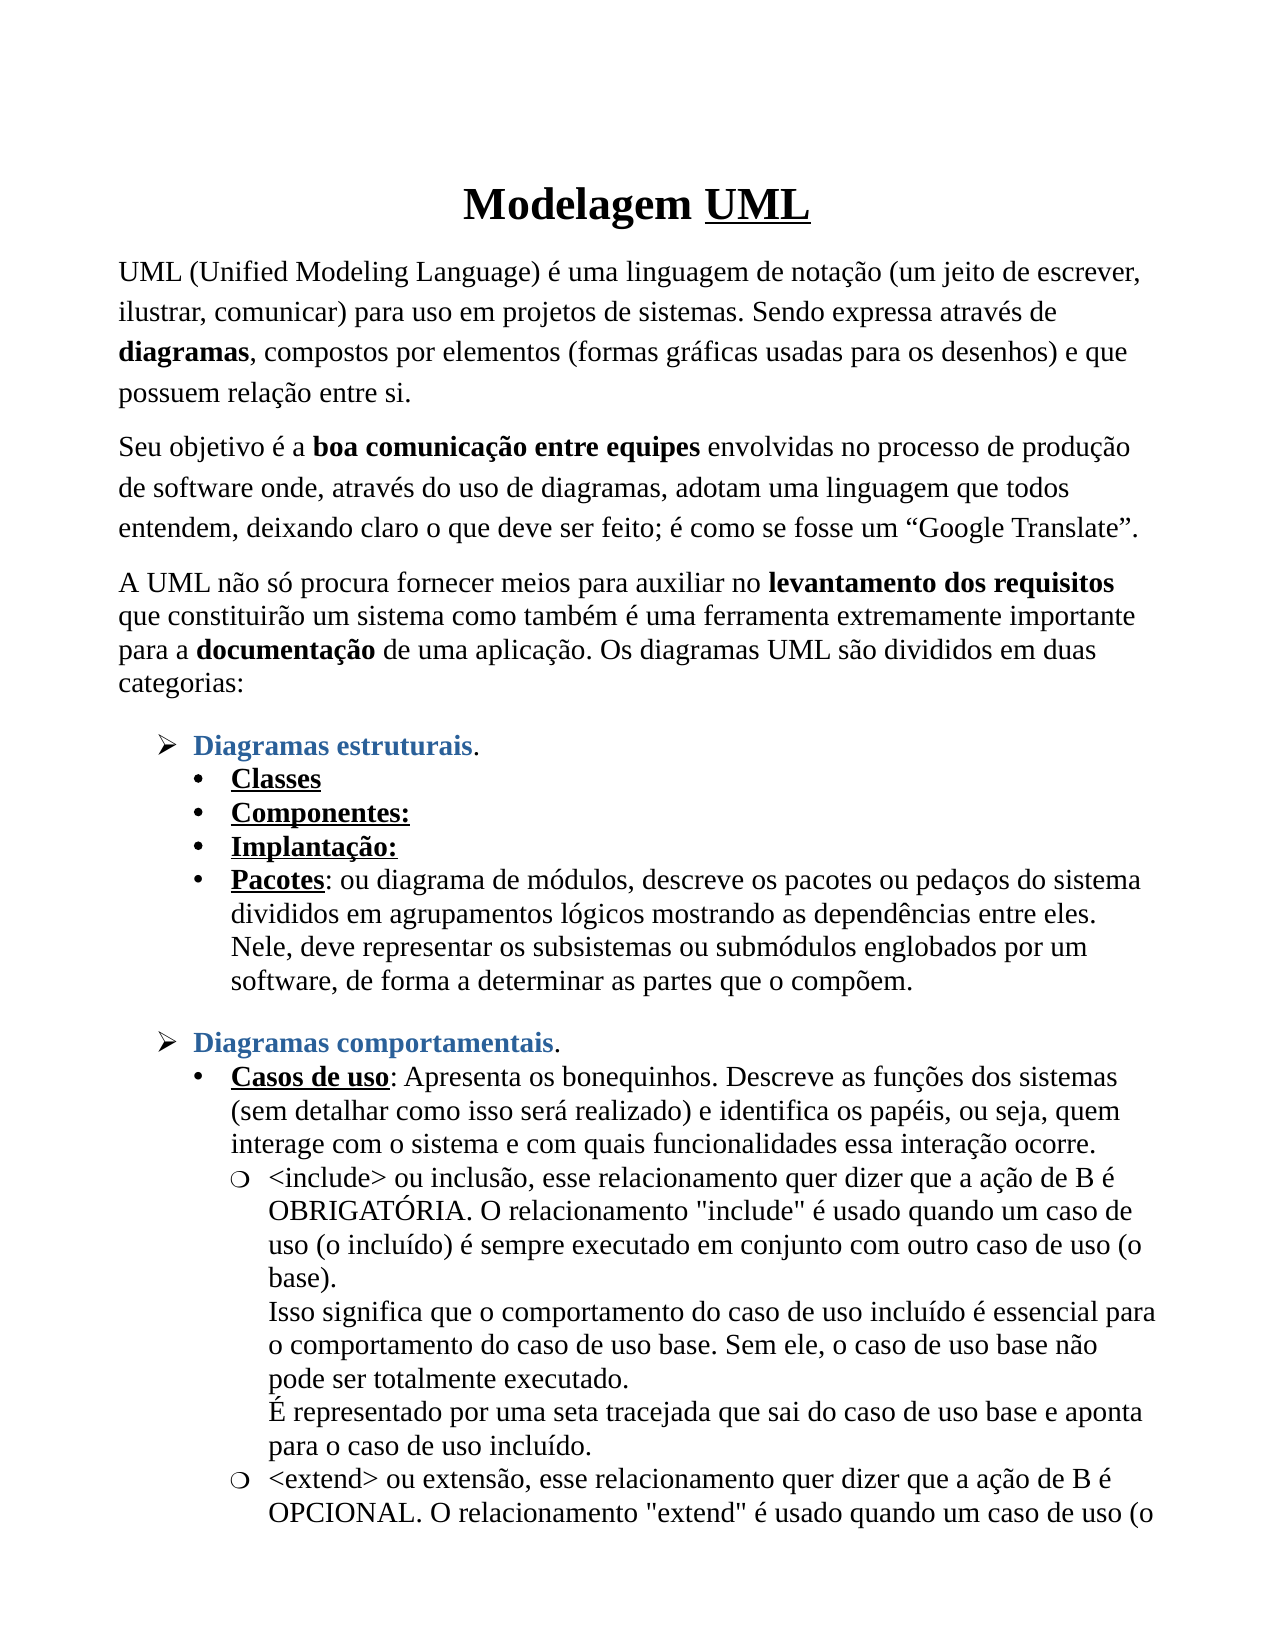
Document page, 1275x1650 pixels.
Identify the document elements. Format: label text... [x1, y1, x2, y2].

list Casos de uso: Apresenta os bonequinhos. Descreve as funções dos sistemas (sem detalhar como isso será realizado) e identifica os papéis, ou seja, quem interage com o sistema e com quais funcionalidades essa interação ocorre. [193, 1059, 1157, 1160]
list Pacotes: ou diagrama de módulos, descreve os pacotes ou pedaços do sistema divididos em agrupamentos lógicos mostrando as dependências entre eles. Nele, deve representar os subsistemas ou submódulos englobados por um software, de forma a determinar as partes que o compõem. [193, 862, 1157, 1025]
list Diagramas estruturais. [156, 728, 1157, 761]
list <extend> ou extensão, esse relacionamento quer dizer que a ação de B é OPCIONAL. O relacionamento "extend" é usado quando um caso de uso (o [231, 1462, 1157, 1529]
text Seu objetivo é a boa comunicação entre equipes envolvidas no processo de produção de software onde, através do uso de diagramas, adotam uma linguagem que todos entendem, deixando claro o que deve ser feito; é como se fosse um “Google Translate”. [118, 429, 1157, 543]
text A UML não só procura fornecer meios para auxiliar no levantamento dos requisitos que constituirão um sistema como também é uma ferramenta extremamente importante para a documentação de uma aplicação. Os diagramas UML são divididos em duas categorias: [118, 565, 1157, 728]
list Implantação: [193, 829, 1157, 862]
text UML (Unified Modeling Language) é uma linguagem de notação (um jeito de escrever, ilustrar, comunicar) para uso em projetos de sistemas. Sendo expressa através de diagramas, compostos por elementos (formas gráficas usadas para os desenhos) e que possuem relação entre si. [118, 254, 1157, 408]
list <include> ou inclusão, esse relacionamento quer dizer que a ação de B é OBRIGATÓRIA. O relacionamento "include" é usado quando um caso de uso (o incluído) é sempre executado em conjunto com outro caso de uso (o base). Isso significa que o comportamento do caso de uso incluído é essencial para o comportamento do caso de uso base. Sem ele, o caso de uso base não pode ser totalmente executado. É representado por uma seta tracejada que sai do caso de uso base e aponta para o caso de uso incluído. [231, 1160, 1157, 1462]
list Diagramas comportamentais. [156, 1025, 1157, 1059]
text Modelagem UML [118, 176, 1157, 229]
list Classes [193, 761, 1157, 795]
list Componentes: [193, 795, 1157, 829]
